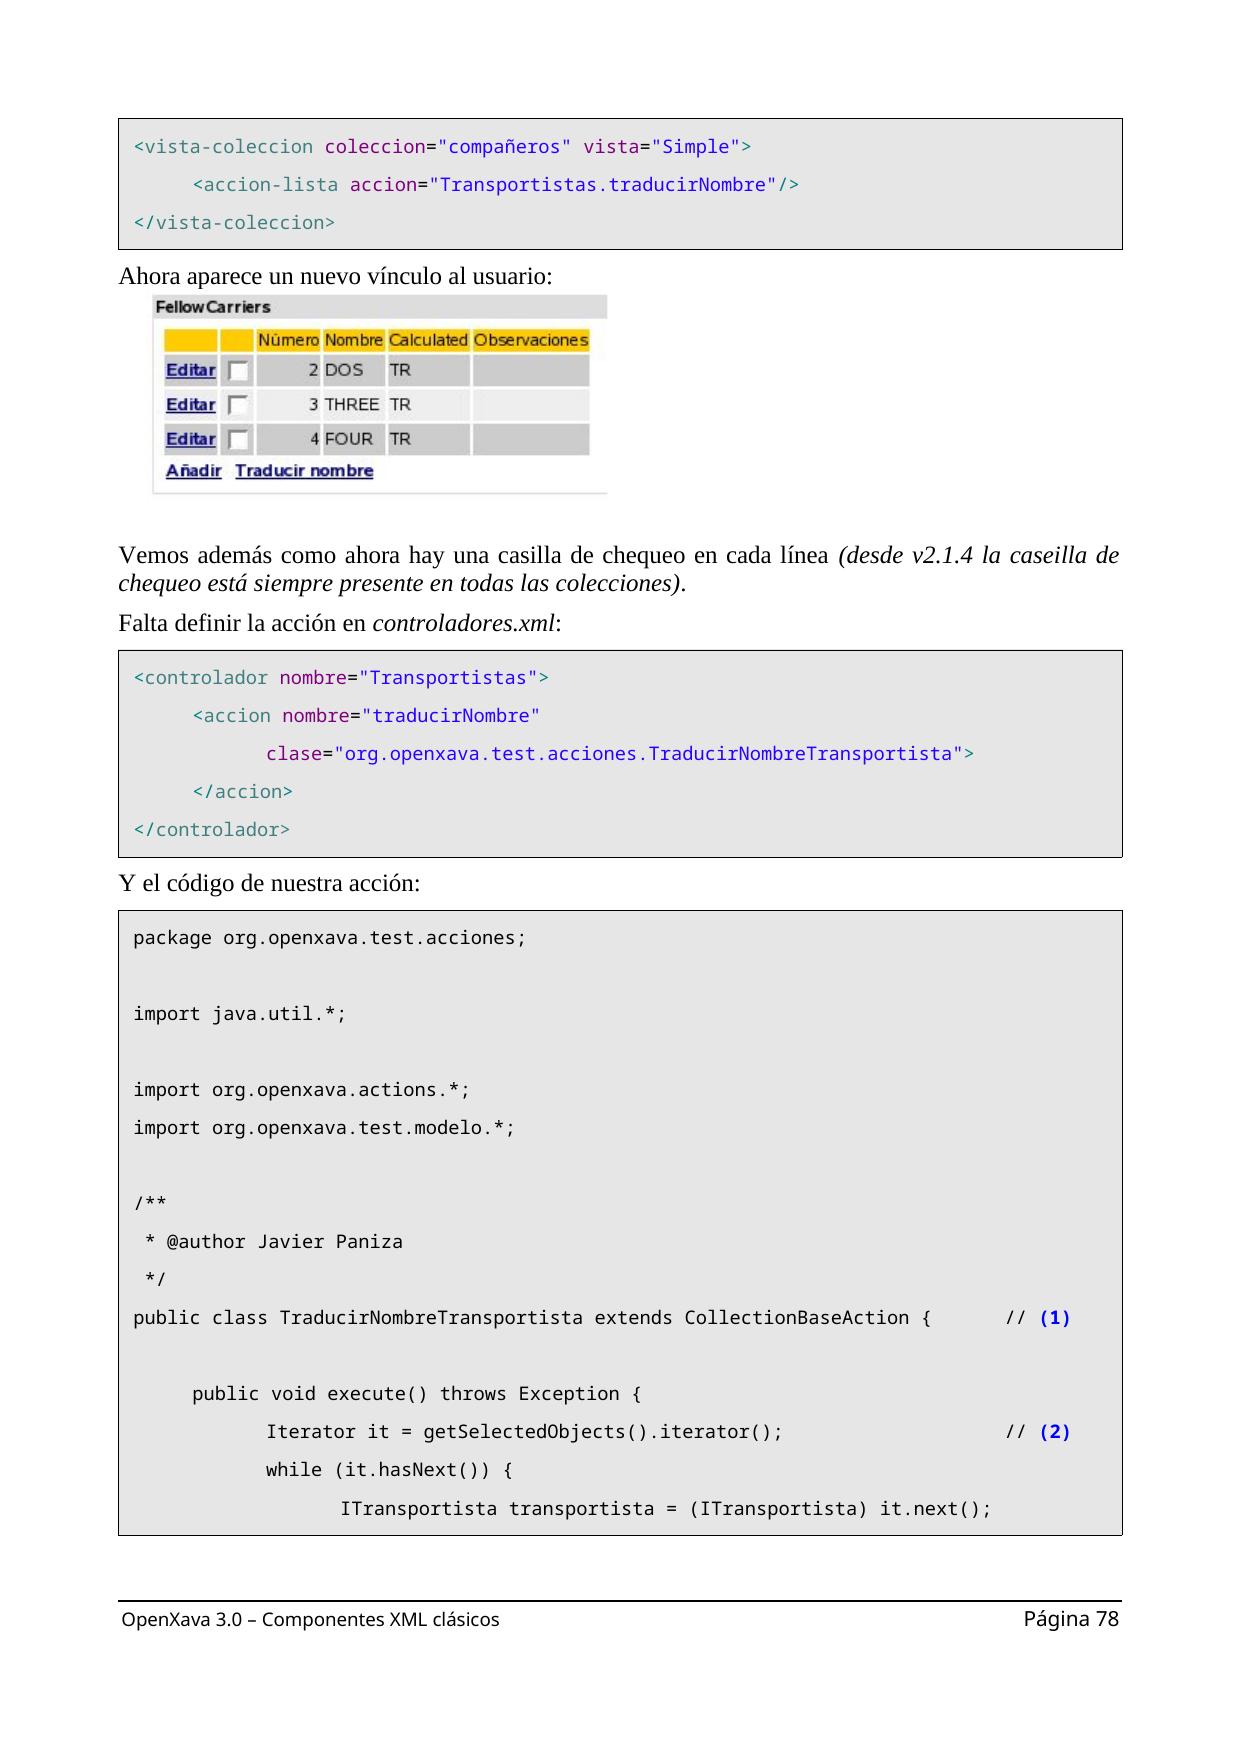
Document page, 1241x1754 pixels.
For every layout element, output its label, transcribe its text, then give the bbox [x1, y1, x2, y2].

text */ [119, 1252, 1122, 1290]
text <controlador nombre="Transportistas"> [119, 651, 1122, 688]
text </controlador> [119, 802, 1122, 857]
text import java.util.*; [119, 986, 1122, 1024]
text Falta definir la acción en controladores.xml: [118, 609, 1122, 637]
text * @author Javier Paniza [119, 1214, 1122, 1252]
text <accion nombre="traducirNombre" [119, 688, 1122, 726]
text Y el código de nuestra acción: [118, 869, 1122, 897]
text <accion-lista accion="Transportistas.traducirNombre"/> [119, 156, 1122, 194]
text <vista-coleccion coleccion="compañeros" vista="Simple"> [119, 119, 1122, 156]
text package org.openxava.test.acciones; [119, 911, 1122, 948]
text Vemos además como ahora hay una casilla de chequeo en cada línea (desde v2.1.4 la caseilla de chequeo está siempre presente en todas las colecciones). [118, 541, 1122, 597]
text while (it.hasNext()) { [119, 1442, 1122, 1480]
text Ahora aparece un nuevo vínculo al usuario: [118, 262, 1122, 290]
text ITransportista transportista = (ITransportista) it.next(); [119, 1480, 1122, 1535]
text Iterator it = getSelectedObjects().iterator(); // (2) [119, 1404, 1122, 1442]
text </accion> [119, 764, 1122, 802]
text /** [119, 1176, 1122, 1214]
text clase="org.openxava.test.acciones.TraducirNombreTransportista"> [119, 726, 1122, 764]
text import org.openxava.test.modelo.*; [119, 1100, 1122, 1138]
text public class TraducirNombreTransportista extends CollectionBaseAction { // (1) [119, 1290, 1122, 1328]
text </vista-coleccion> [119, 194, 1122, 249]
text import org.openxava.actions.*; [119, 1062, 1122, 1100]
text public void execute() throws Exception { [119, 1366, 1122, 1404]
picture [146, 289, 608, 502]
